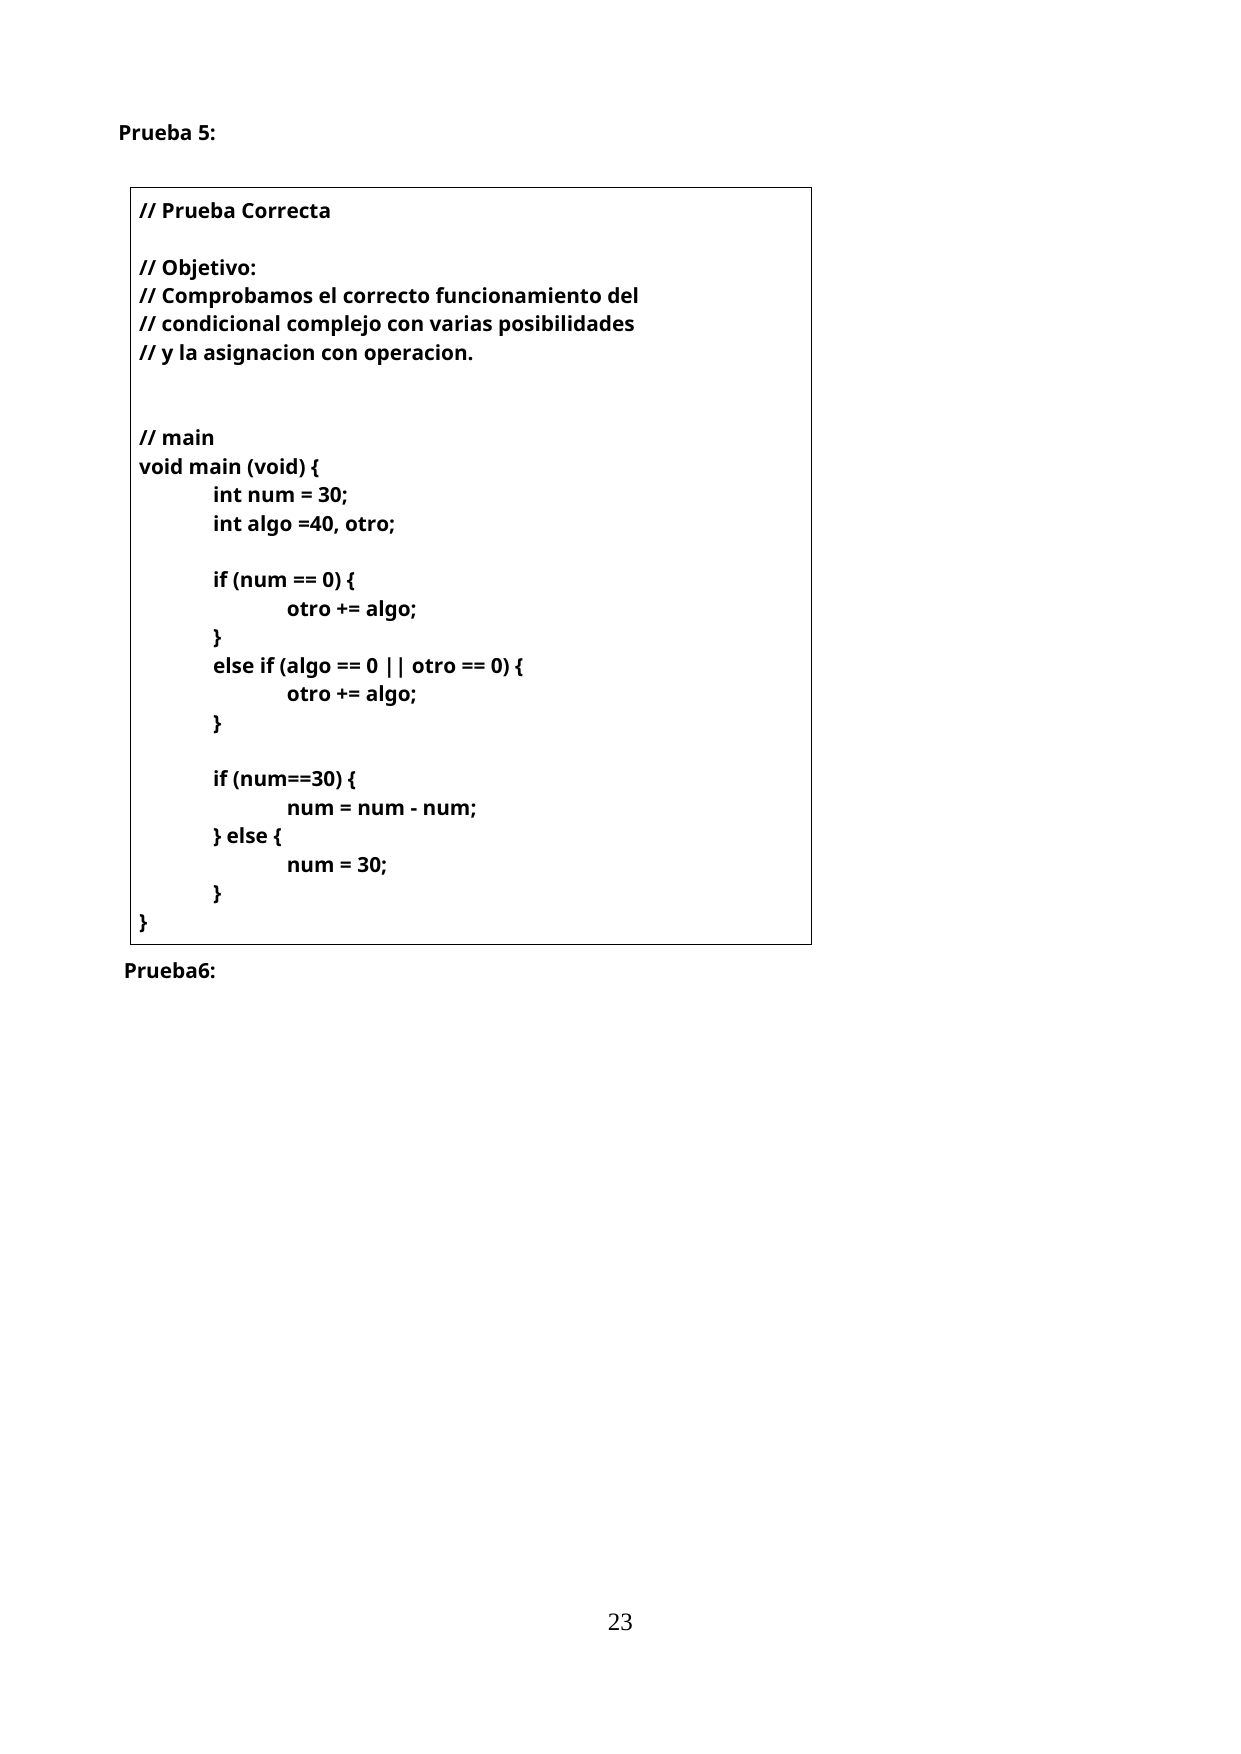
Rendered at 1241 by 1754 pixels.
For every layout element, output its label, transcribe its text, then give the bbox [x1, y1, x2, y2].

text // y la asignacion con operacion. [139, 338, 803, 366]
text int num = 30; [139, 480, 803, 509]
text // Comprobamos el correcto funcionamiento del [139, 281, 803, 309]
text // condicional complejo con varias posibilidades [139, 309, 803, 338]
text int algo =40, otro; [139, 509, 803, 537]
text // Prueba Correcta [139, 196, 803, 224]
text // Objetivo: [139, 253, 803, 281]
text num = num - num; [139, 793, 803, 821]
text otro += algo; [139, 594, 803, 622]
text Prueba6: [118, 175, 1122, 984]
text // main [139, 423, 803, 452]
text } [139, 708, 803, 736]
text } [139, 907, 803, 935]
text } [139, 622, 803, 651]
text } [139, 878, 803, 907]
text num = 30; [139, 850, 803, 878]
text } else { [139, 821, 803, 850]
text if (num==30) { [139, 764, 803, 793]
text if (num == 0) { [139, 566, 803, 594]
text Prueba 5: [118, 118, 1122, 147]
text void main (void) { [139, 452, 803, 480]
text otro += algo; [139, 679, 803, 708]
text else if (algo == 0 || otro == 0) { [139, 651, 803, 679]
